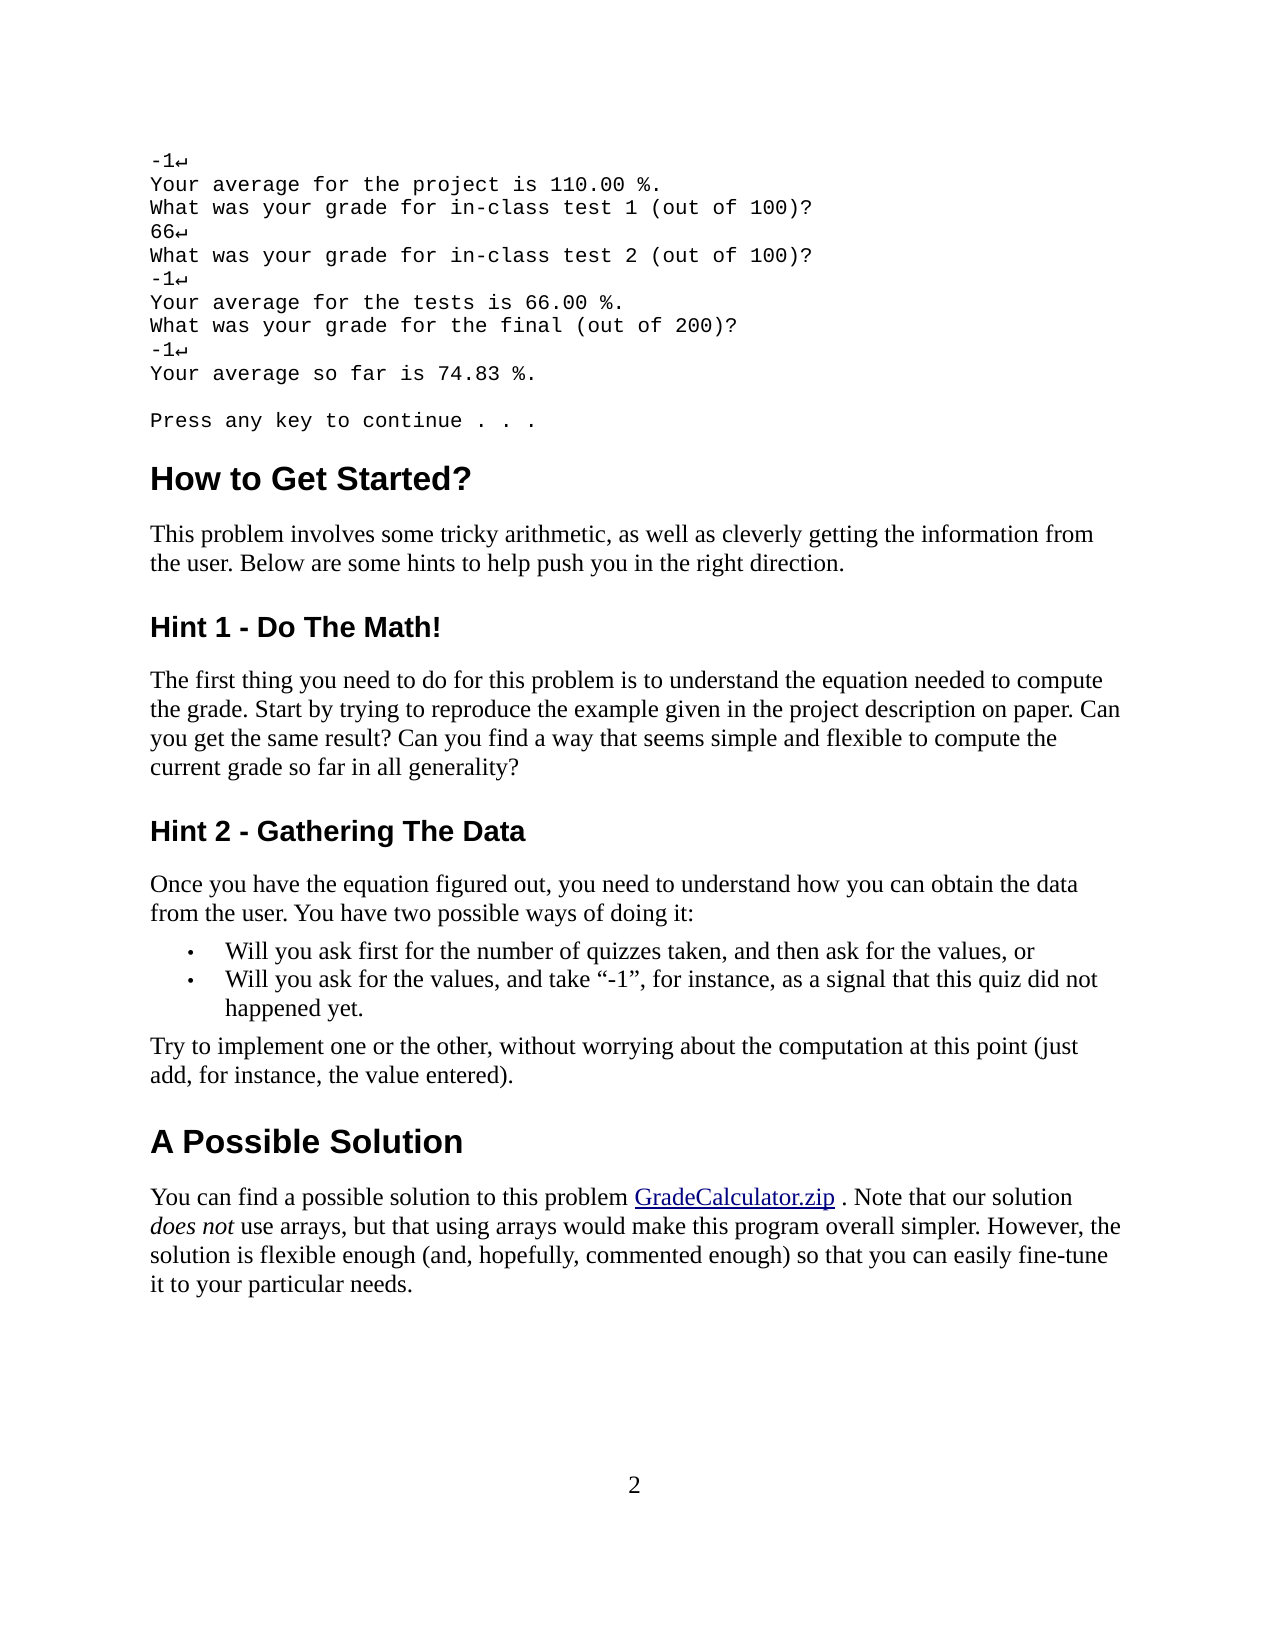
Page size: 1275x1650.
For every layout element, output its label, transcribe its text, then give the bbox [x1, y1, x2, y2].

text You can find a possible solution to this problem GradeCalculator.zip . Note that our solution does not use arrays, but that using arrays would make this program overall simpler. However, the solution is flexible enough (and, hopefully, commented enough) so that you can easily fine-tune it to your particular needs. [150, 1182, 1125, 1297]
list Will you ask first for the number of quizzes taken, and then ask for the values, or [187, 936, 1125, 964]
text 66↵ [150, 221, 1125, 244]
text What was your grade for in-class test 2 (out of 100)? [150, 244, 1125, 268]
list Will you ask for the values, and take “-1”, for instance, as a signal that this quiz did not happened yet. [187, 964, 1125, 1022]
text What was your grade for in-class test 1 (out of 100)? [150, 197, 1125, 221]
subtitle A Possible Solution [150, 1122, 1125, 1161]
text This problem involves some tricky arithmetic, as well as cleverly getting the information from the user. Below are some hints to help push you in the right direction. [150, 519, 1125, 576]
subtitle Hint 2 - Gathering The Data [150, 814, 1125, 848]
subtitle Hint 1 - Do The Math! [150, 610, 1125, 644]
text Your average for the tests is 66.00 %. [150, 292, 1125, 316]
text Try to implement one or the other, without worrying about the computation at this point (just add, for instance, the value entered). [150, 1031, 1125, 1088]
text Your average for the project is 110.00 %. [150, 174, 1125, 197]
text Once you have the equation figured out, you need to understand how you can obtain the data from the user. You have two possible ways of doing it: [150, 869, 1125, 927]
text -1↵ [150, 339, 1125, 363]
text -1↵ [150, 150, 1125, 174]
text What was your grade for the final (out of 200)? [150, 316, 1125, 339]
text Press any key to continue . . . [150, 410, 1125, 434]
text -1↵ [150, 268, 1125, 292]
text The first thing you need to do for this problem is to understand the equation needed to compute the grade. Start by trying to reproduce the example given in the project description on paper. Can you get the same result? Can you find a way that seems simple and flexible to compute the current grade so far in all generality? [150, 665, 1125, 780]
subtitle How to Get Started? [150, 459, 1125, 497]
text Your average so far is 74.83 %. [150, 363, 1125, 386]
